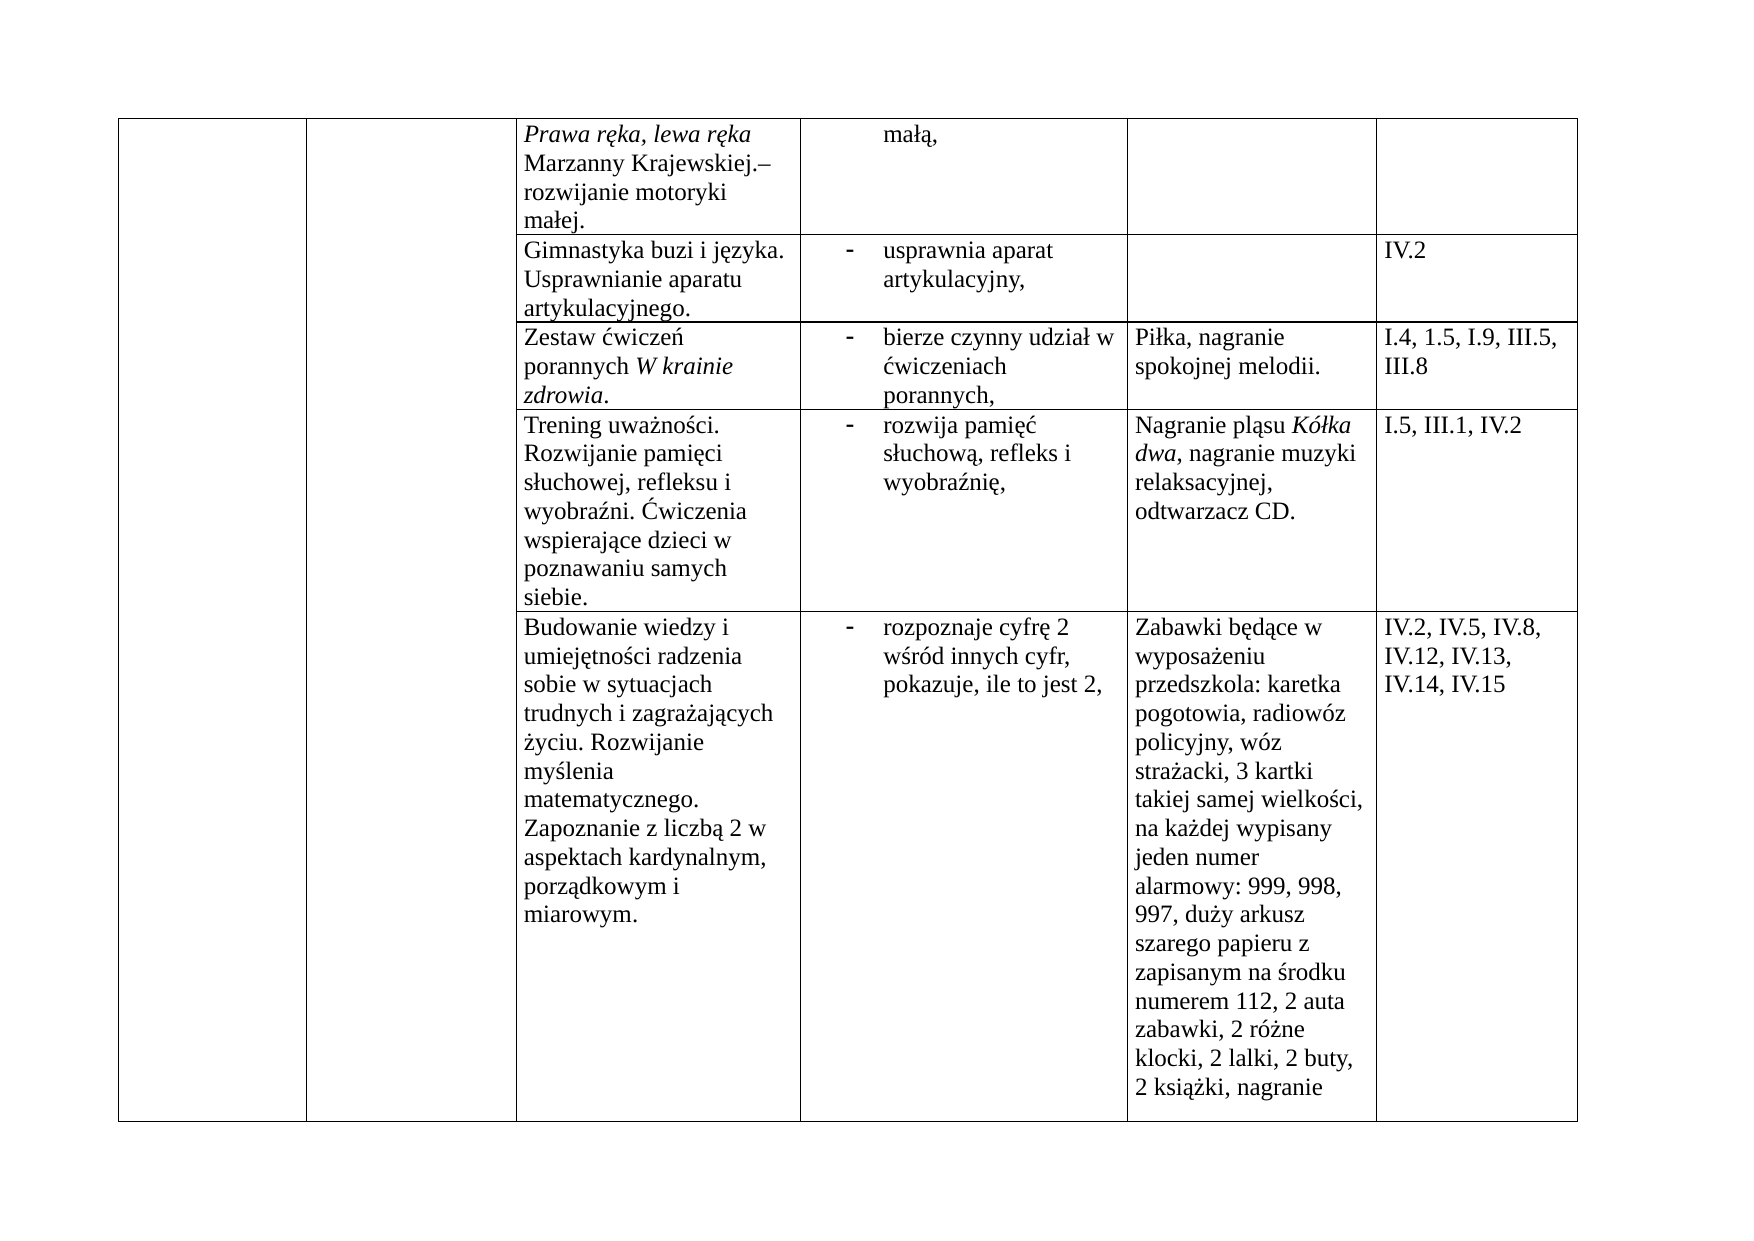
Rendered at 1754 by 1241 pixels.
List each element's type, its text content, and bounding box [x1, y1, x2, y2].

table_cell I.4, 1.5, I.9, III.5, III.8 [1377, 323, 1577, 409]
table_cell Zabawki będące w wyposażeniu przedszkola: karetka pogotowia, radiowóz policyjny, wóz strażacki, 3 kartki takiej samej wielkości, na każdej wypisany jeden numer alarmowy: 999, 998, 997, duży arkusz szarego papieru z zapisanym na środku numerem 112, 2 auta zabawki, 2 różne klocki, 2 lalki, 2 buty, 2 książki, nagranie [1128, 612, 1376, 1121]
table_cell Trening uważności. Rozwijanie pamięci słuchowej, refleksu i wyobraźni. Ćwiczenia wspierające dzieci w poznawaniu samych siebie. [517, 410, 800, 611]
table_cell Piłka, nagranie spokojnej melodii. [1128, 323, 1376, 409]
table_cell IV.2, IV.5, IV.8, IV.12, IV.13, IV.14, IV.15 [1377, 612, 1577, 1121]
table_cell Prawa ręka, lewa ręka Marzanny Krajewskiej.– rozwijanie motoryki małej. [517, 119, 800, 234]
table_cell usprawnia aparat artykulacyjny, [801, 235, 1127, 321]
table_cell Zestaw ćwiczeń porannych W krainie zdrowia. [517, 323, 800, 409]
table_cell Nagranie pląsu Kółka dwa, nagranie muzyki relaksacyjnej, odtwarzacz CD. [1128, 410, 1376, 611]
table_cell małą, [801, 119, 1127, 234]
table_cell [1128, 235, 1376, 321]
table_cell [1128, 119, 1376, 234]
table_cell [1377, 119, 1577, 234]
table_cell Gimnastyka buzi i języka. Usprawnianie aparatu artykulacyjnego. [517, 235, 800, 321]
table_cell bierze czynny udział w ćwiczeniach porannych, [801, 323, 1127, 409]
table_cell IV.2 [1377, 235, 1577, 321]
table_cell rozpoznaje cyfrę 2 wśród innych cyfr, pokazuje, ile to jest 2, [801, 612, 1127, 1121]
table_cell I.5, III.1, IV.2 [1377, 410, 1577, 611]
table_cell rozwija pamięć słuchową, refleks i wyobraźnię, [801, 410, 1127, 611]
table_cell Budowanie wiedzy i umiejętności radzenia sobie w sytuacjach trudnych i zagrażających życiu. Rozwijanie myślenia matematycznego. Zapoznanie z liczbą 2 w aspektach kardynalnym, porządkowym i miarowym. [517, 612, 800, 1121]
